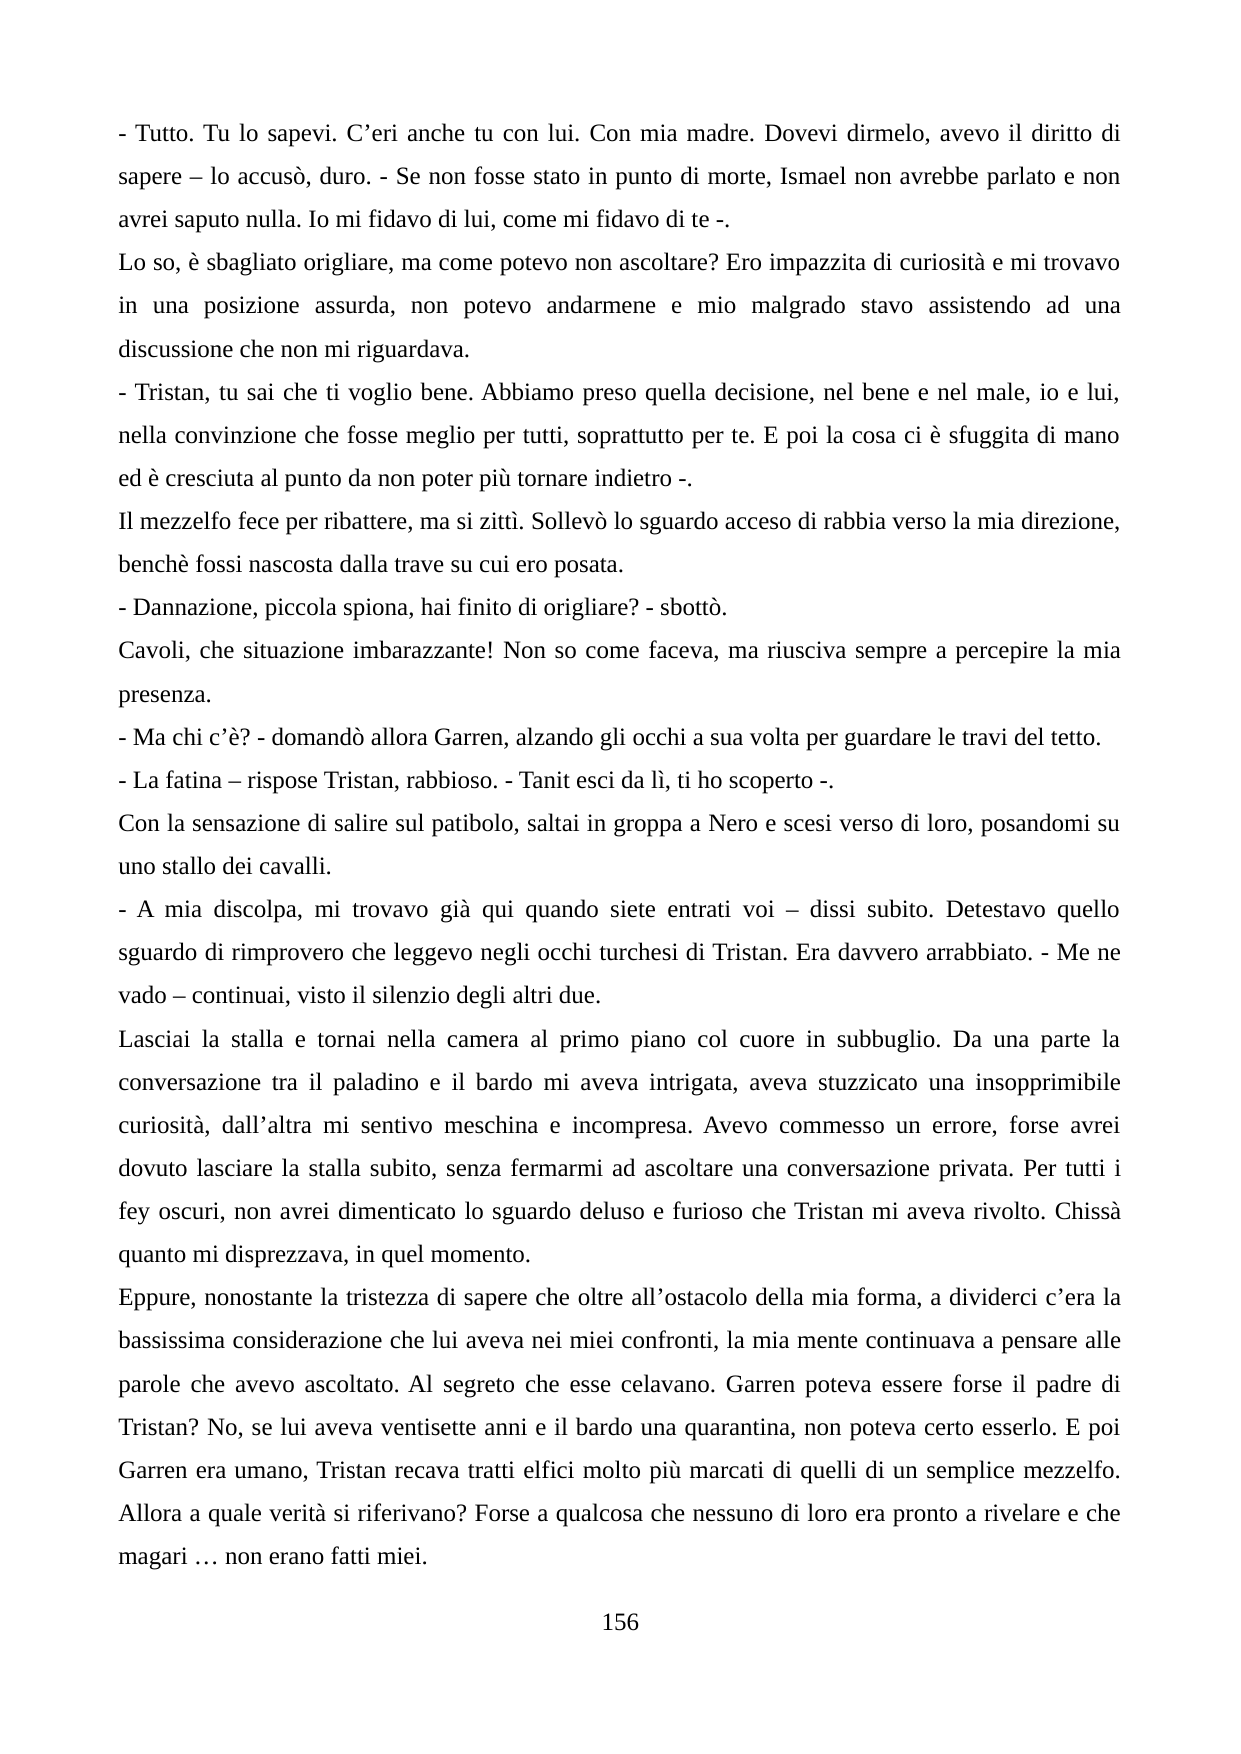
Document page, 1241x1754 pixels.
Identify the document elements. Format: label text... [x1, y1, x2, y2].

text Eppure, nonostante la tristezza di sapere che oltre all’ostacolo della mia forma, a dividerci c’era la bassissima considerazione che lui aveva nei miei confronti, la mia mente continuava a pensare alle parole che avevo ascoltato. Al segreto che esse celavano. Garren poteva essere forse il padre di Tristan? No, se lui aveva ventisette anni e il bardo una quarantina, non poteva certo esserlo. E poi Garren era umano, Tristan recava tratti elfici molto più marcati di quelli di un semplice mezzelfo. Allora a quale verità si riferivano? Forse a qualcosa che nessuno di loro era pronto a rivelare e che magari … non erano fatti miei. [118, 1282, 1122, 1570]
text - A mia discolpa, mi trovavo già qui quando siete entrati voi – dissi subito. Detestavo quello sguardo di rimprovero che leggevo negli occhi turchesi di Tristan. Era davvero arrabbiato. - Me ne vado – continuai, visto il silenzio degli altri due. [118, 894, 1122, 1009]
text - La fatina – rispose Tristan, rabbioso. - Tanit esci da lì, ti ho scoperto -. [118, 765, 1122, 794]
text - Tristan, tu sai che ti voglio bene. Abbiamo preso quella decisione, nel bene e nel male, io e lui, nella convinzione che fosse meglio per tutti, soprattutto per te. E poi la cosa ci è sfuggita di mano ed è cresciuta al punto da non poter più tornare indietro -. [118, 377, 1122, 492]
text - Tutto. Tu lo sapevi. C’eri anche tu con lui. Con mia madre. Dovevi dirmelo, avevo il diritto di sapere – lo accusò, duro. - Se non fosse stato in punto di morte, Ismael non avrebbe parlato e non avrei saputo nulla. Io mi fidavo di lui, come mi fidavo di te -. [118, 118, 1122, 233]
text Cavoli, che situazione imbarazzante! Non so come faceva, ma riusciva sempre a percepire la mia presenza. [118, 636, 1122, 707]
text Il mezzelfo fece per ribattere, ma si zittì. Sollevò lo sguardo acceso di rabbia verso la mia direzione, benchè fossi nascosta dalla trave su cui ero posata. [118, 506, 1122, 578]
text Lo so, è sbagliato origliare, ma come potevo non ascoltare? Ero impazzita di curiosità e mi trovavo in una posizione assurda, non potevo andarmene e mio malgrado stavo assistendo ad una discussione che non mi riguardava. [118, 247, 1122, 362]
text - Ma chi c’è? - domandò allora Garren, alzando gli occhi a sua volta per guardare le travi del tetto. [118, 722, 1122, 751]
text - Dannazione, piccola spiona, hai finito di origliare? - sbottò. [118, 592, 1122, 621]
text Lasciai la stalla e tornai nella camera al primo piano col cuore in subbuglio. Da una parte la conversazione tra il paladino e il bardo mi aveva intrigata, aveva stuzzicato una insopprimibile curiosità, dall’altra mi sentivo meschina e incompresa. Avevo commesso un errore, forse avrei dovuto lasciare la stalla subito, senza fermarmi ad ascoltare una conversazione privata. Per tutti i fey oscuri, non avrei dimenticato lo sguardo deluso e furioso che Tristan mi aveva rivolto. Chissà quanto mi disprezzava, in quel momento. [118, 1024, 1122, 1268]
text Con la sensazione di salire sul patibolo, saltai in groppa a Nero e scesi verso di loro, posandomi su uno stallo dei cavalli. [118, 808, 1122, 880]
